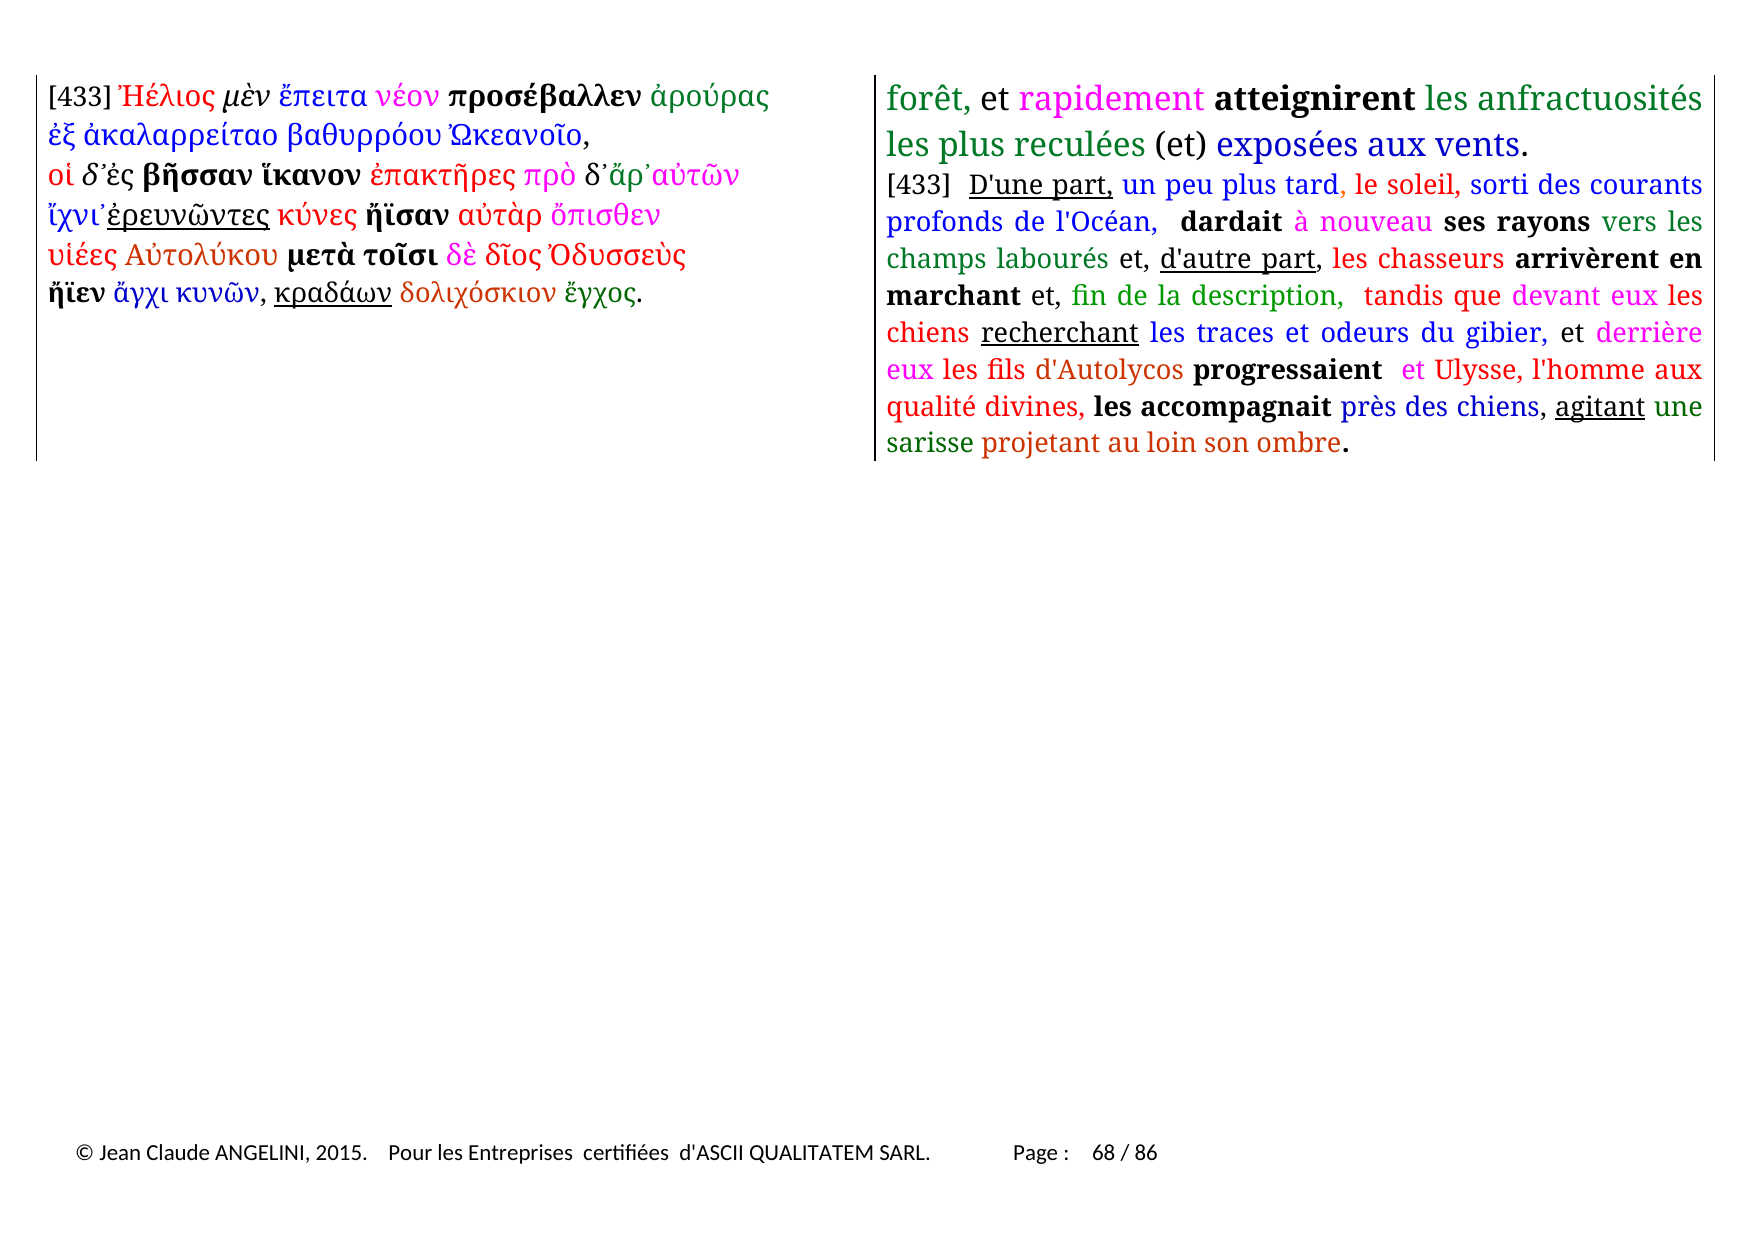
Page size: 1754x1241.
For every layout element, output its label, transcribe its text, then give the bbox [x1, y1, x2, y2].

table_header [433] Ἠέλιος μὲν ἔπειτα νέον προσέβαλλεν ἀρούρας ἐξ ἀκαλαρρείταο βαθυρρόου Ὠκεανοῖο, οἱ δ᾽ἐς βῆσσαν ἵκανον ἐπακτῆρες πρὸ δ᾽ἄρ᾽αὐτῶν ἴχνι᾽ἐρευνῶντες κύνες ἤϊσαν αὐτὰρ ὄπισθεν υἱέες Αὐτολύκου μετὰ τοῖσι δὲ δῖος Ὀδυσσεὺς ἤϊεν ἄγχι κυνῶν, κραδάων δολιχόσκιον ἔγχος. [37, 75, 874, 461]
table_header forêt, et rapidement atteignirent les anfractuosités les plus reculées (et) exposées aux vents. [433] D'une part, un peu plus tard, le soleil, sorti des courants profonds de l'Océan, dardait à nouveau ses rayons vers les champs labourés et, d'autre part, les chasseurs arrivèrent en marchant et, fin de la description, tandis que devant eux les chiens recherchant les traces et odeurs du gibier, et derrière eux les fils d'Autolycos progressaient et Ulysse, l'homme aux qualité divines, les accompagnait près des chiens, agitant une sarisse projetant au loin son ombre. [876, 75, 1714, 461]
